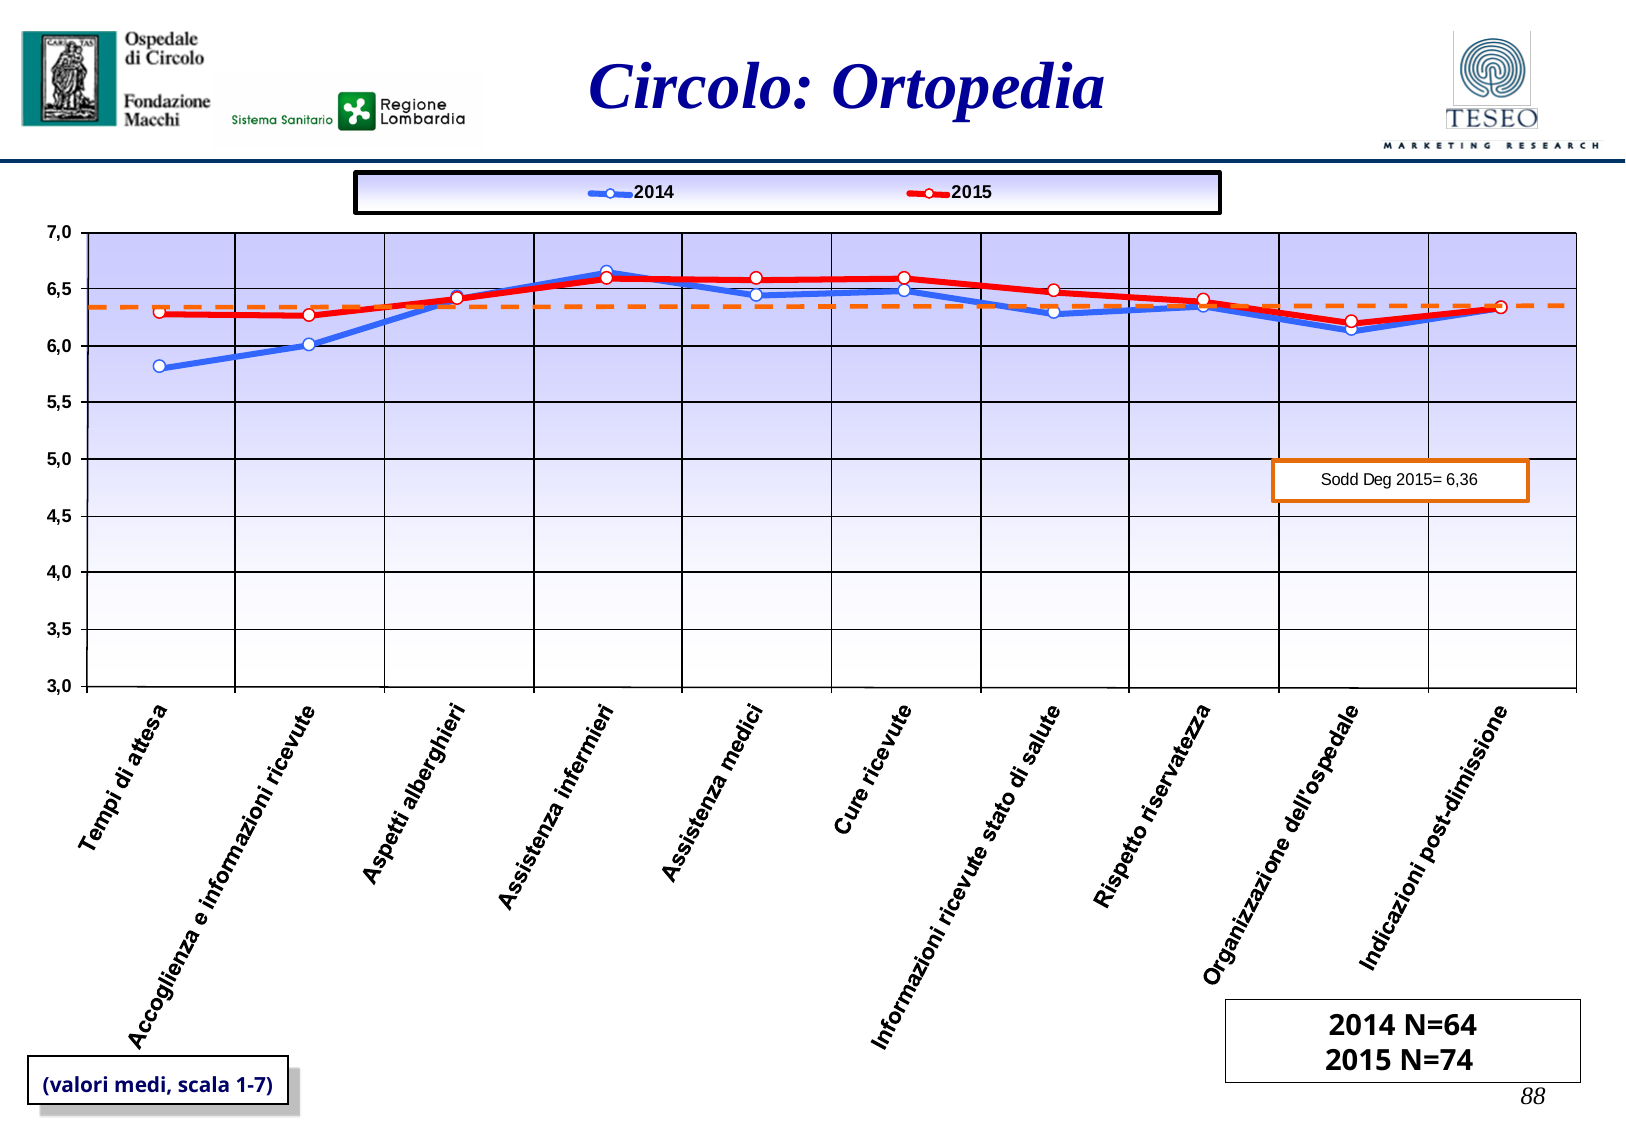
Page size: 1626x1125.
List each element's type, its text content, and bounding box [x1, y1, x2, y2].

text_box (valori medi, scala 1-7) [27, 1083, 288, 1105]
text_box Circolo: Ortopedia [304, 18, 1392, 144]
picture [21, 31, 483, 149]
picture [0, 160, 1581, 1083]
picture [1381, 31, 1604, 149]
